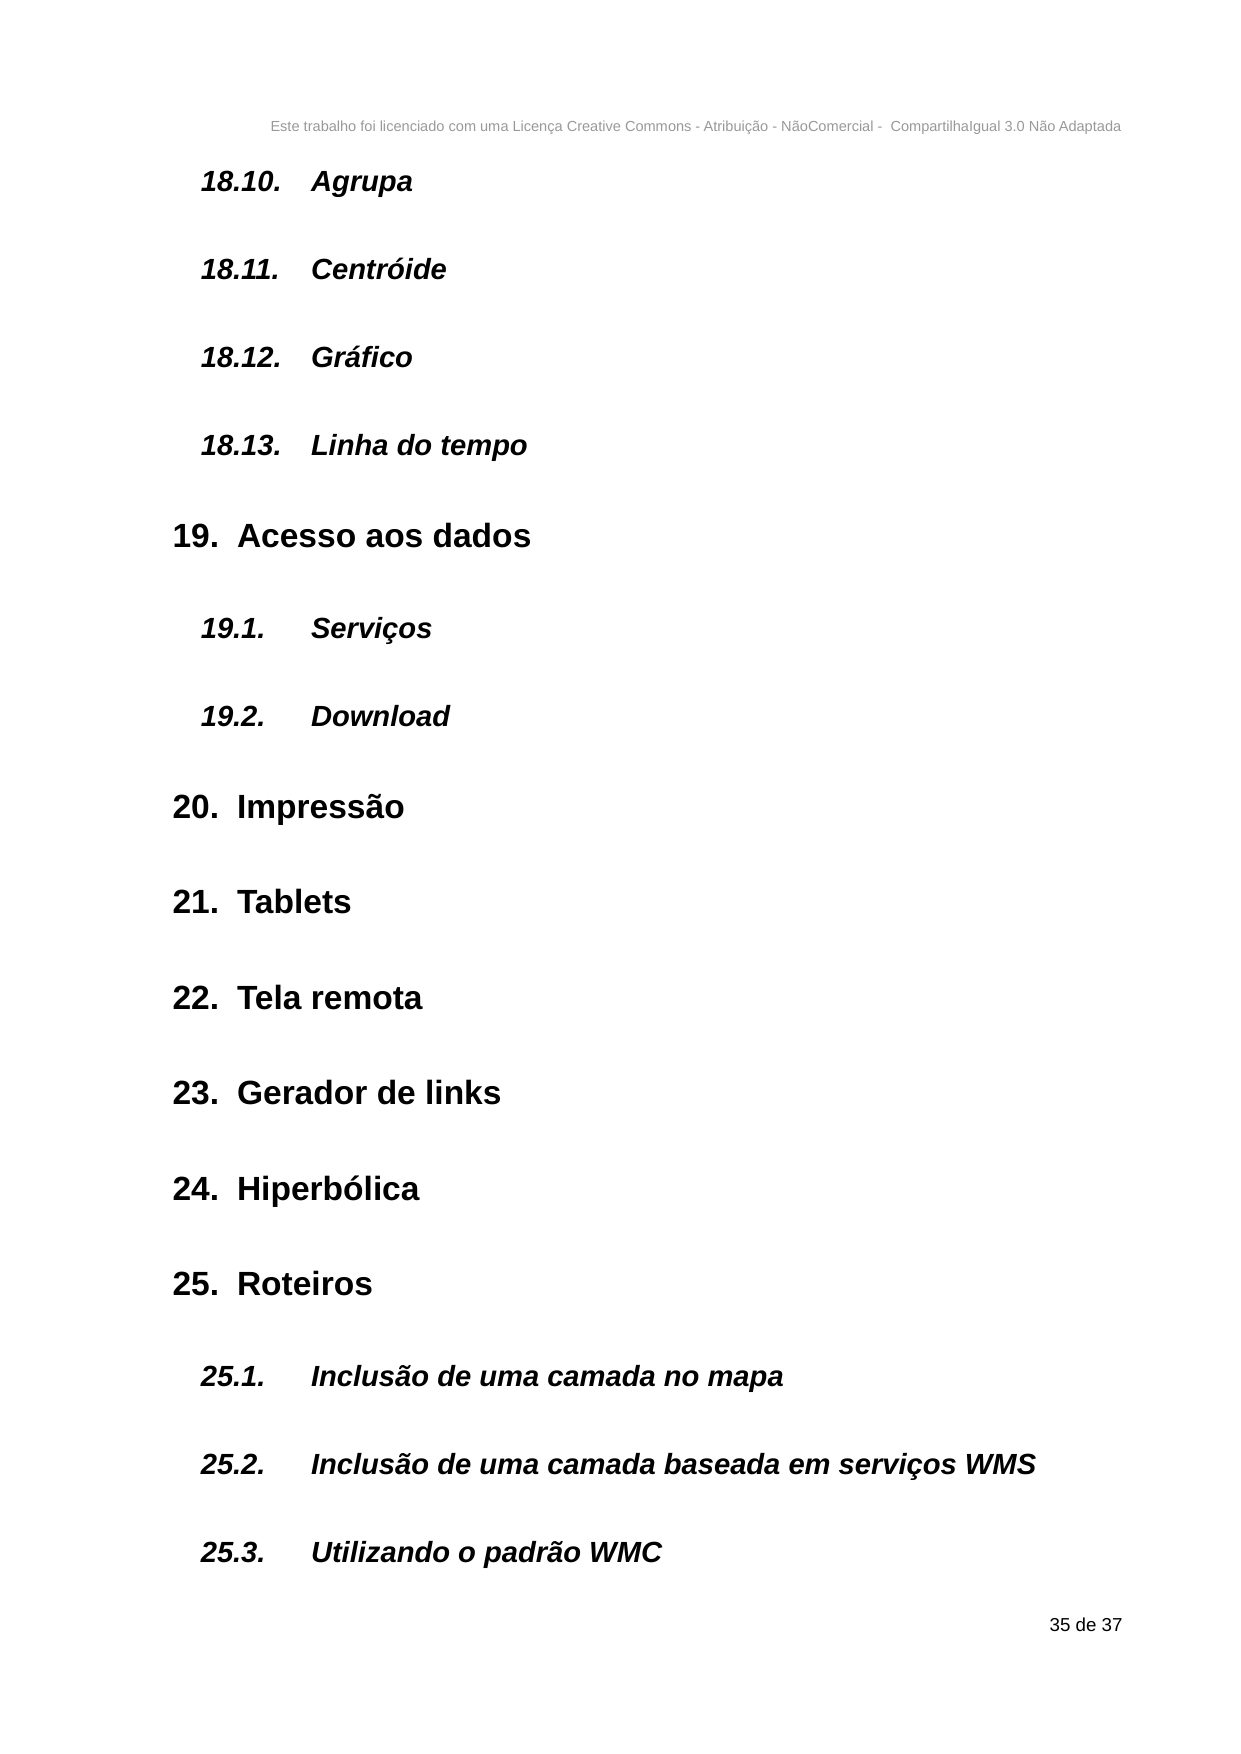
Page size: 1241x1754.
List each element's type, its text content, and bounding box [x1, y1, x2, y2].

subtitle Inclusão de uma camada no mapa [163, 1359, 1077, 1393]
subtitle Tela remota [163, 977, 1077, 1016]
subtitle Hiperbólica [163, 1168, 1077, 1207]
subtitle Gráfico [163, 340, 1077, 373]
subtitle Gerador de links [163, 1073, 1077, 1112]
subtitle Centróide [163, 252, 1077, 286]
subtitle Download [163, 699, 1077, 732]
subtitle Utilizando o padrão WMC [163, 1535, 1077, 1568]
subtitle Inclusão de uma camada baseada em serviços WMS [163, 1447, 1077, 1481]
subtitle Acesso aos dados [163, 516, 1077, 554]
subtitle Tablets [163, 882, 1077, 921]
subtitle Agrupa [163, 164, 1077, 198]
subtitle Impressão [163, 787, 1077, 825]
subtitle Serviços [163, 611, 1077, 644]
subtitle Roteiros [163, 1264, 1077, 1302]
subtitle Linha do tempo [163, 428, 1077, 461]
